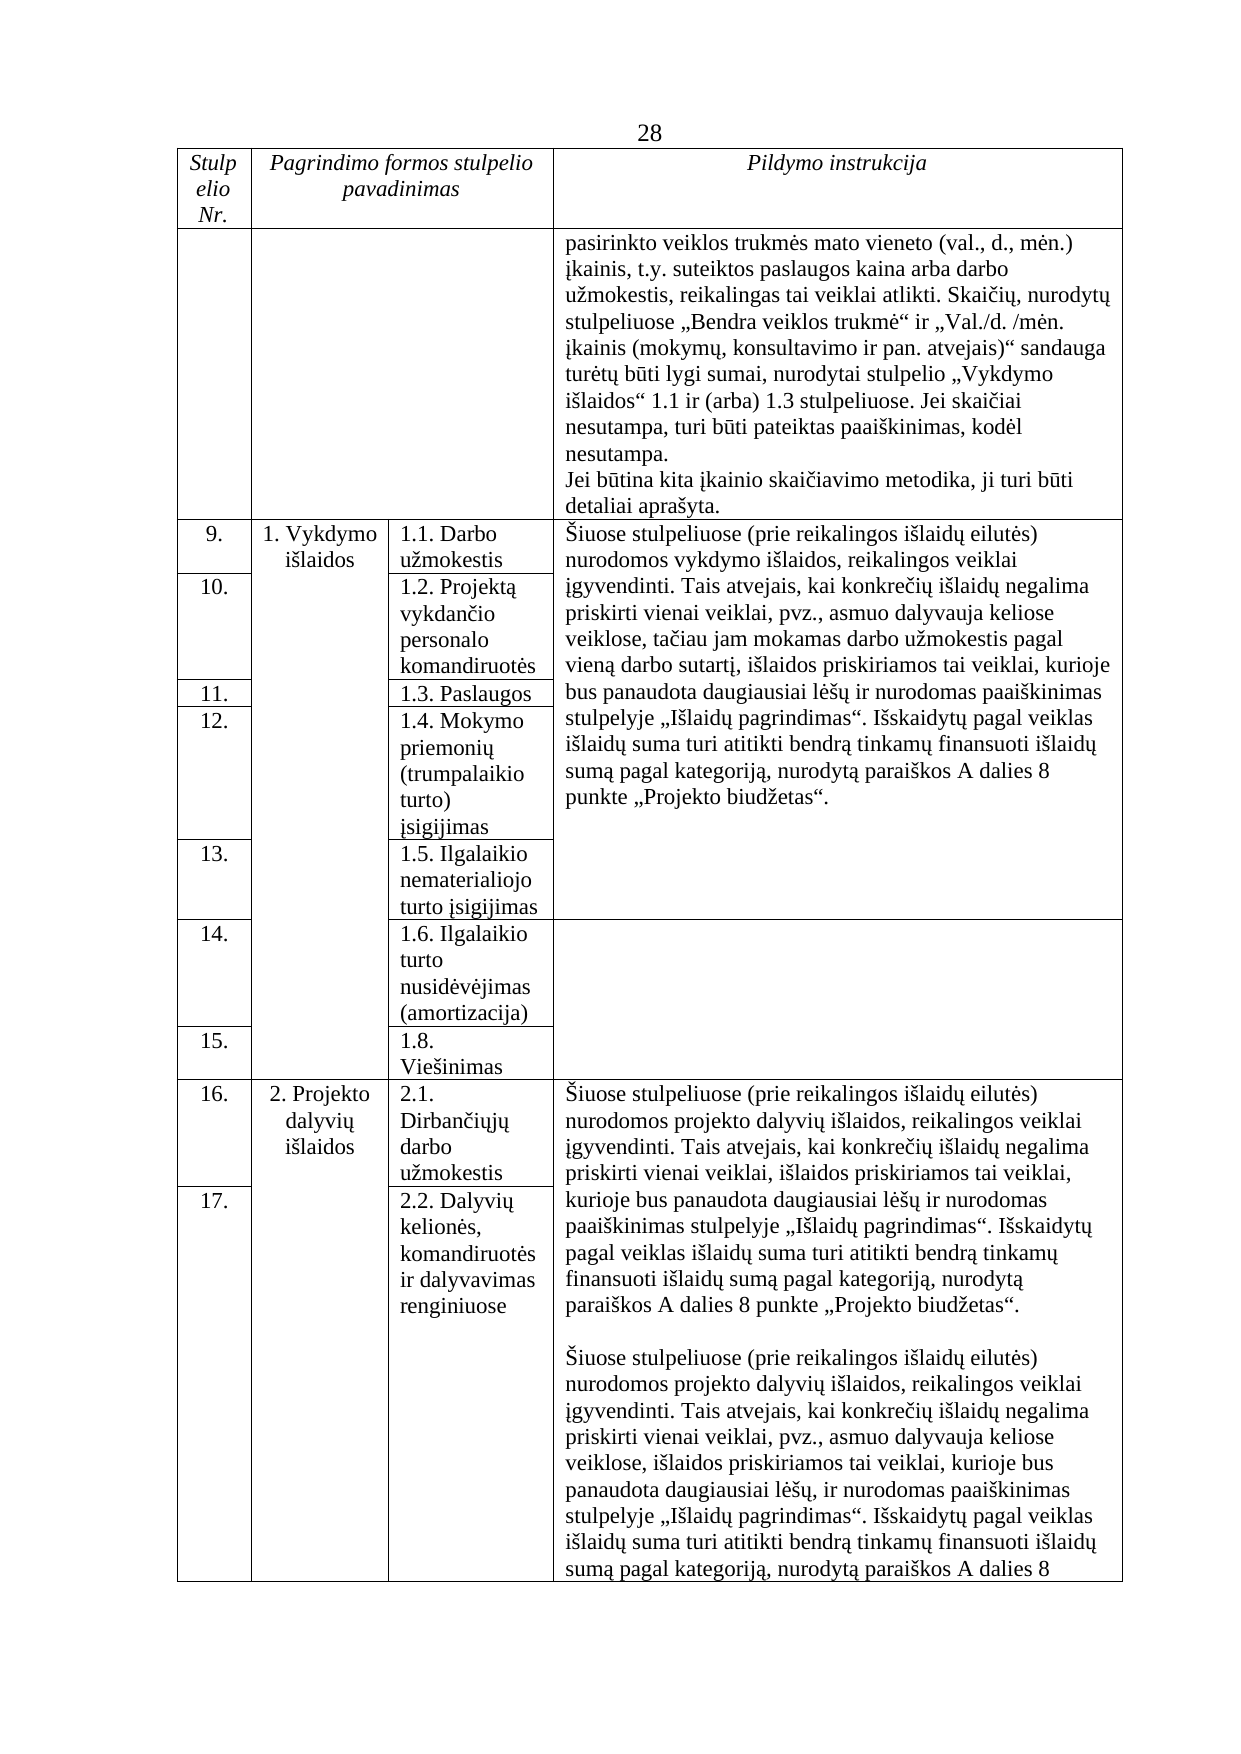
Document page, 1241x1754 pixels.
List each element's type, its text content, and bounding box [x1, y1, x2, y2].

table_cell 1.1. Darbo užmokestis [389, 520, 553, 572]
table_cell 1.3. Paslaugos [389, 680, 553, 706]
table_cell [178, 229, 251, 519]
table_cell 9. [178, 520, 251, 572]
table_cell 1. Vykdymo išlaidos [252, 520, 388, 1079]
table_cell [554, 920, 1122, 1079]
table_cell 15. [178, 1027, 251, 1079]
table_cell 13. [178, 840, 251, 919]
table_cell pasirinkto veiklos trukmės mato vieneto (val., d., mėn.) įkainis, t.y. suteiktos paslaugos kaina arba darbo užmokestis, reikalingas tai veiklai atlikti. Skaičių, nurodytų stulpeliuose „Bendra veiklos trukmė“ ir „Val./d. /mėn. įkainis (mokymų, konsultavimo ir pan. atvejais)“ sandauga turėtų būti lygi sumai, nurodytai stulpelio „Vykdymo išlaidos“ 1.1 ir (arba) 1.3 stulpeliuose. Jei skaičiai nesutampa, turi būti pateiktas paaiškinimas, kodėl nesutampa. Jei būtina kita įkainio skaičiavimo metodika, ji turi būti detaliai aprašyta. [554, 229, 1122, 519]
table_cell 10. [178, 574, 251, 679]
table_cell 1.8. Viešinimas [389, 1027, 553, 1079]
table_cell 1.5. Ilgalaikio nematerialiojo turto įsigijimas [389, 840, 553, 919]
table_cell 2.1. Dirbančiųjų darbo užmokestis [389, 1080, 553, 1186]
table_cell 14. [178, 920, 251, 1026]
table_cell 17. [178, 1187, 251, 1581]
table_cell 1.6. Ilgalaikio turto nusidėvėjimas (amortizacija) [389, 920, 553, 1026]
table_header Pagrindimo formos stulpelio pavadinimas [252, 149, 553, 228]
table_cell [252, 229, 553, 519]
table_cell 1.2. Projektą vykdančio personalo komandiruotės [389, 574, 553, 679]
table_cell Šiuose stulpeliuose (prie reikalingos išlaidų eilutės) nurodomos vykdymo išlaidos, reikalingos veiklai įgyvendinti. Tais atvejais, kai konkrečių išlaidų negalima priskirti vienai veiklai, pvz., asmuo dalyvauja keliose veiklose, tačiau jam mokamas darbo užmokestis pagal vieną darbo sutartį, išlaidos priskiriamos tai veiklai, kurioje bus panaudota daugiausiai lėšų ir nurodomas paaiškinimas stulpelyje „Išlaidų pagrindimas“. Išskaidytų pagal veiklas išlaidų suma turi atitikti bendrą tinkamų finansuoti išlaidų sumą pagal kategoriją, nurodytą paraiškos A dalies 8 punkte „Projekto biudžetas“. [554, 520, 1122, 919]
table_cell Šiuose stulpeliuose (prie reikalingos išlaidų eilutės) nurodomos projekto dalyvių išlaidos, reikalingos veiklai įgyvendinti. Tais atvejais, kai konkrečių išlaidų negalima priskirti vienai veiklai, išlaidos priskiriamos tai veiklai, kurioje bus panaudota daugiausiai lėšų ir nurodomas paaiškinimas stulpelyje „Išlaidų pagrindimas“. Išskaidytų pagal veiklas išlaidų suma turi atitikti bendrą tinkamų finansuoti išlaidų sumą pagal kategoriją, nurodytą paraiškos A dalies 8 punkte „Projekto biudžetas“. Šiuose stulpeliuose (prie reikalingos išlaidų eilutės) nurodomos projekto dalyvių išlaidos, reikalingos veiklai įgyvendinti. Tais atvejais, kai konkrečių išlaidų negalima priskirti vienai veiklai, pvz., asmuo dalyvauja keliose veiklose, išlaidos priskiriamos tai veiklai, kurioje bus panaudota daugiausiai lėšų, ir nurodomas paaiškinimas stulpelyje „Išlaidų pagrindimas“. Išskaidytų pagal veiklas išlaidų suma turi atitikti bendrą tinkamų finansuoti išlaidų sumą pagal kategoriją, nurodytą paraiškos A dalies 8 [554, 1080, 1122, 1581]
table_cell 2.2. Dalyvių kelionės, komandiruotės ir dalyvavimas renginiuose [389, 1187, 553, 1581]
table_cell 2. Projekto dalyvių išlaidos [252, 1080, 388, 1581]
table_header Pildymo instrukcija [554, 149, 1122, 228]
table_header Stulpelio Nr. [178, 149, 251, 228]
table_cell 1.4. Mokymo priemonių (trumpalaikio turto) įsigijimas [389, 707, 553, 839]
table_cell 11. [178, 680, 251, 706]
table_cell 12. [178, 707, 251, 839]
table_cell 16. [178, 1080, 251, 1186]
